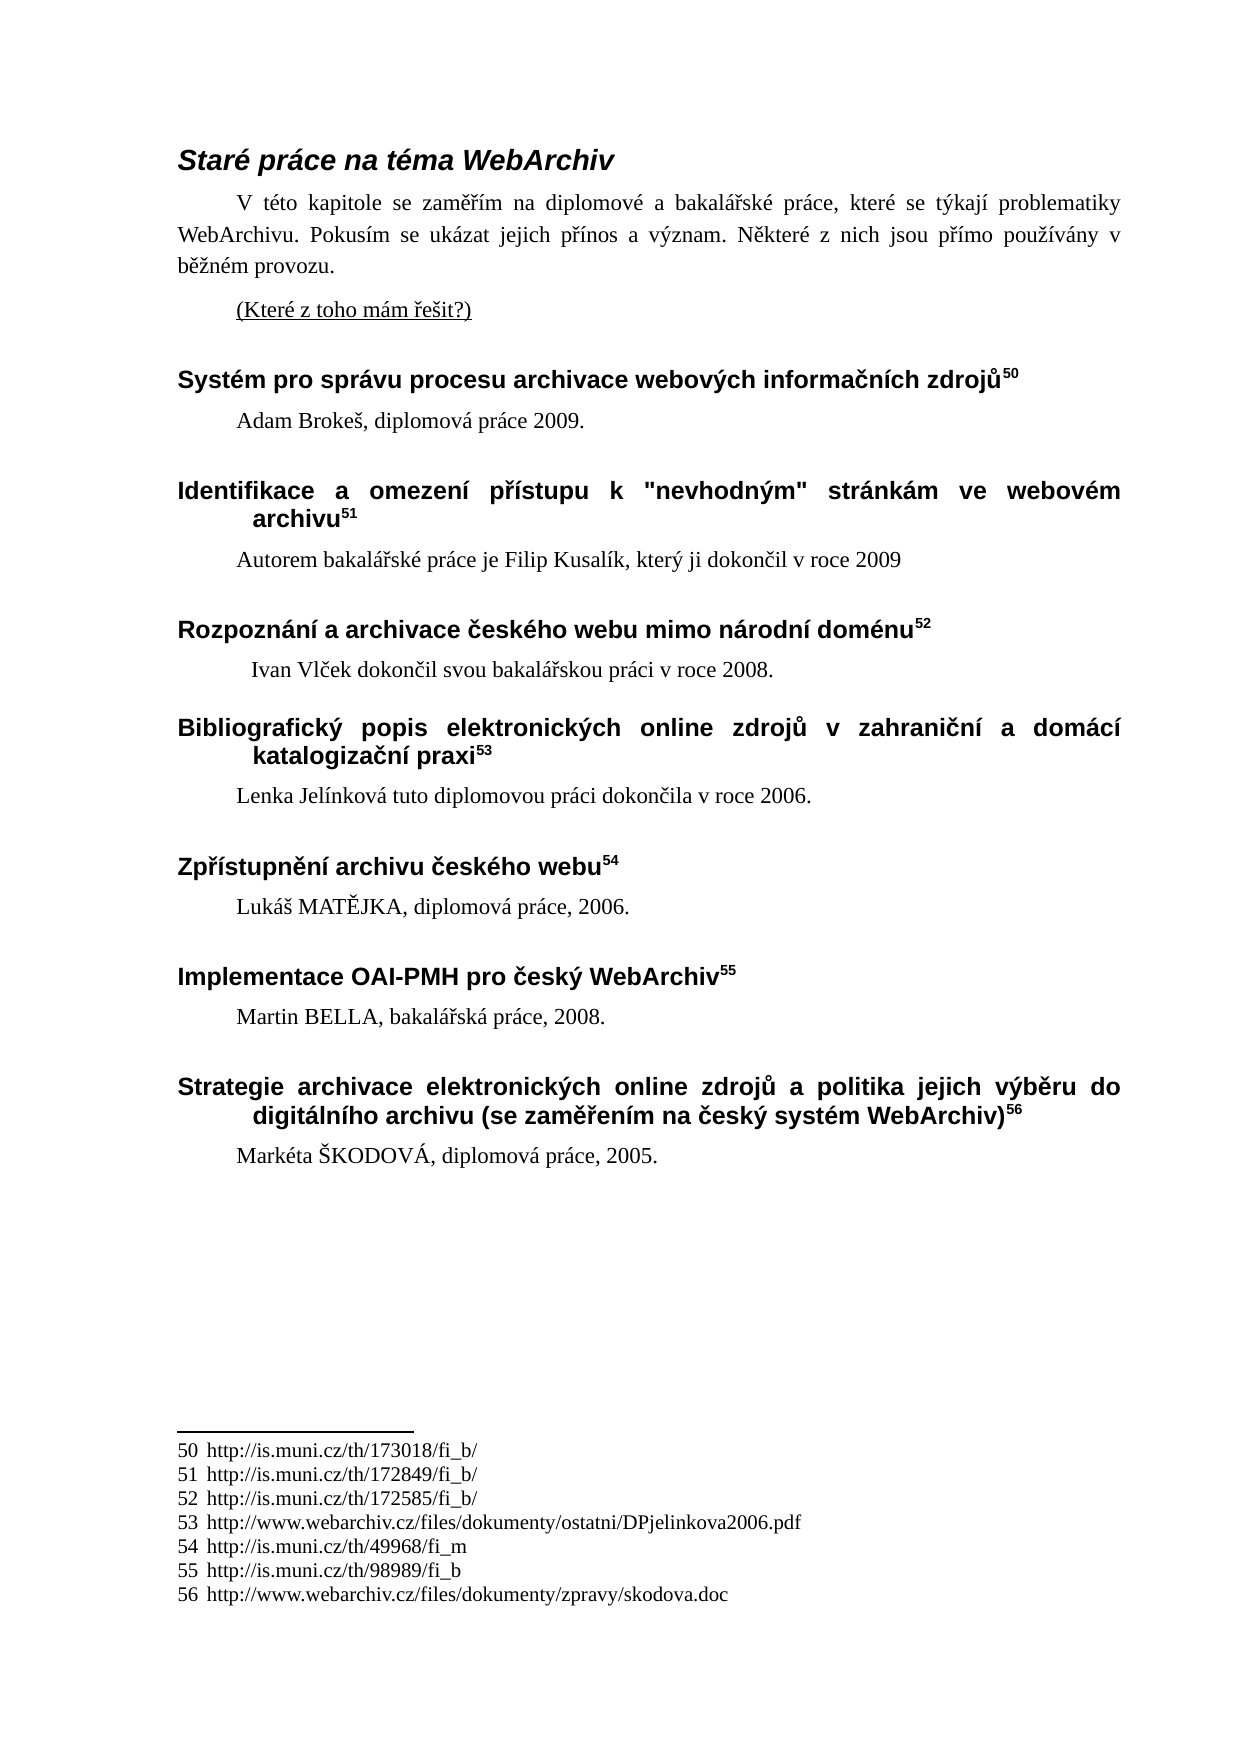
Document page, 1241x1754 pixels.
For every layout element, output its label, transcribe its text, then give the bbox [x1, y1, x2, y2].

text http://is.muni.cz/th/172849/fi_b/ [177, 1462, 1122, 1486]
text http://is.muni.cz/th/172585/fi_b/ [177, 1486, 1122, 1510]
text http://is.muni.cz/th/173018/fi_b/ [177, 1438, 1122, 1462]
subtitle Identifikace a omezení přístupu k "nevhodným" stránkám ve webovém archivu [177, 476, 1122, 533]
text V této kapitole se zaměřím na diplomové a bakalářské práce, které se týkají problematiky WebArchivu. Pokusím se ukázat jejich přínos a význam. Některé z nich jsou přímo používány v běžném provozu. [177, 189, 1122, 279]
text Autorem bakalářské práce je Filip Kusalík, který ji dokončil v roce 2009 [177, 546, 1122, 572]
text Martin BELLA, bakalářská práce, 2008. [177, 1003, 1122, 1029]
text Markéta ŠKODOVÁ, diplomová práce, 2005. [177, 1142, 1122, 1169]
text http://is.muni.cz/th/49968/fi_m [177, 1534, 1122, 1558]
text http://is.muni.cz/th/98989/fi_b [177, 1558, 1122, 1582]
text http://www.webarchiv.cz/files/dokumenty/zpravy/skodova.doc [177, 1582, 1122, 1606]
subtitle Zpřístupnění archivu českého webu [177, 852, 1122, 880]
subtitle Rozpoznání a archivace českého webu mimo národní doménu [177, 615, 1122, 643]
text Lukáš MATĚJKA, diplomová práce, 2006. [177, 893, 1122, 919]
subtitle Staré práce na téma WebArchiv [177, 143, 1122, 177]
text (Které z toho mám řešit?) [177, 296, 1122, 323]
subtitle Bibliografický popis elektronických online zdrojů v zahraniční a domácí katalogizační praxi [177, 713, 1122, 770]
subtitle Systém pro správu procesu archivace webových informačních zdrojů [177, 365, 1122, 394]
subtitle Strategie archivace elektronických online zdrojů a politika jejich výběru do digitálního archivu (se zaměřením na český systém WebArchiv) [177, 1072, 1122, 1130]
list Ivan Vlček dokončil svou bakalářskou práci v roce 2008. [221, 656, 1122, 682]
subtitle Implementace OAI-PMH pro český WebArchiv [177, 962, 1122, 991]
text http://www.webarchiv.cz/files/dokumenty/ostatni/DPjelinkova2006.pdf [177, 1510, 1122, 1534]
text Adam Brokeš, diplomová práce 2009. [177, 407, 1122, 433]
text Lenka Jelínková tuto diplomovou práci dokončila v roce 2006. [177, 783, 1122, 809]
